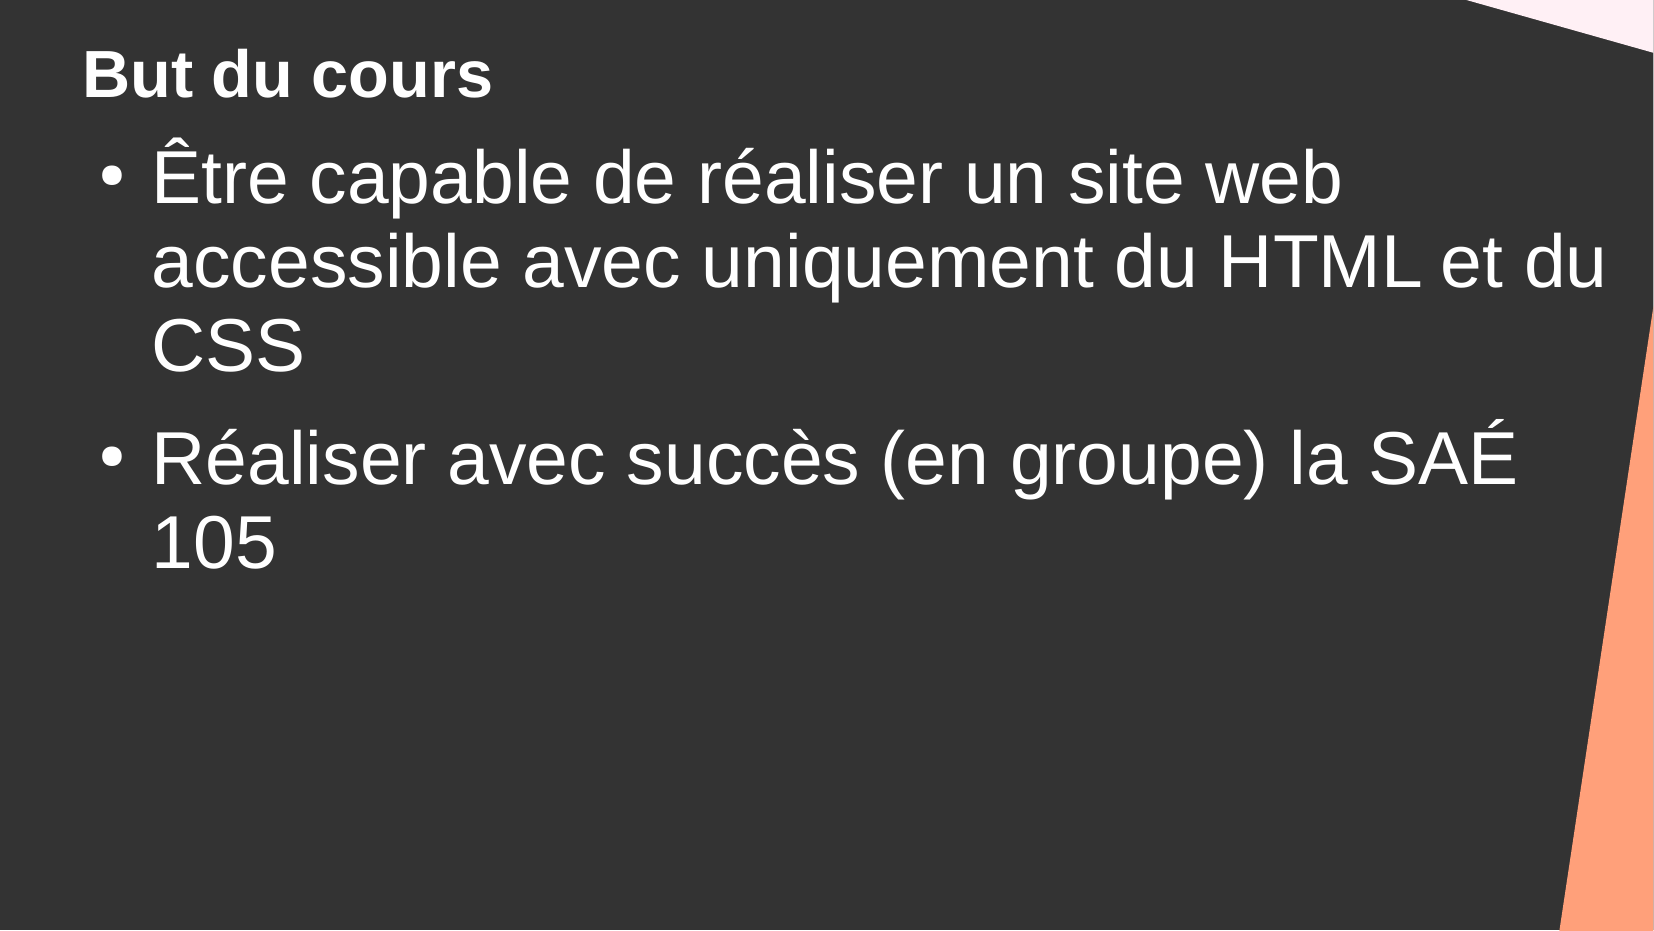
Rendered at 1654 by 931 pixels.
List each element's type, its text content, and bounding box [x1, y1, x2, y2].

text_box [1559, 302, 1654, 931]
text_box [1466, 0, 1654, 53]
title But du cours [82, 36, 1571, 122]
list Être capable de réaliser un site web accessible avec uniquement du HTML et du CSS Réaliser avec succès (en groupe) la SAÉ 105 [80, 135, 1620, 762]
